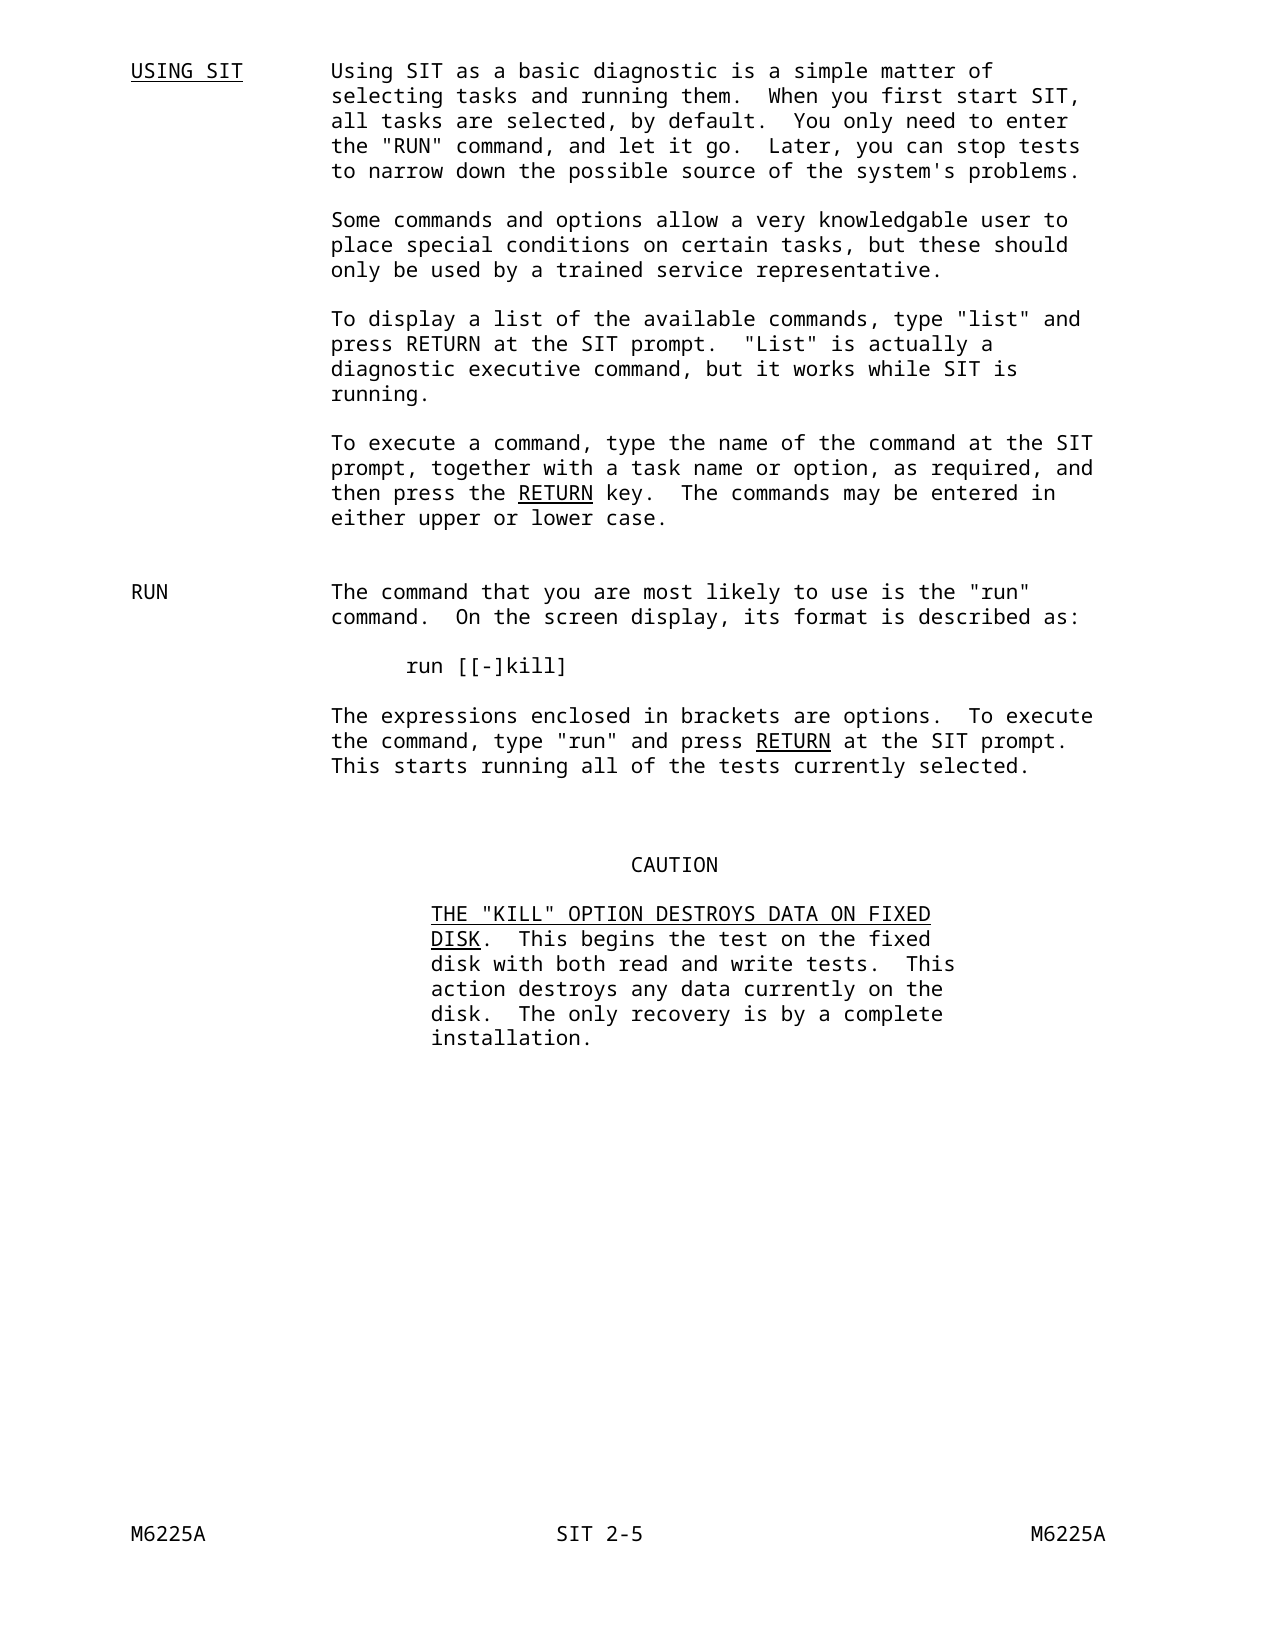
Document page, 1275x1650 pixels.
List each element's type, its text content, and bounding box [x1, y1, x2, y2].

text command. On the screen display, its format is described as: [118, 604, 1145, 629]
text To execute a command, type the name of the command at the SIT [118, 431, 1145, 456]
text the command, type "run" and press RETURN at the SIT prompt. [118, 728, 1145, 753]
text Some commands and options allow a very knowledgable user to [118, 208, 1145, 233]
text disk with both read and write tests. This [118, 952, 1145, 976]
text diagnostic executive command, but it works while SIT is [118, 357, 1145, 381]
text DISK. This begins the test on the fixed [118, 927, 1145, 952]
text M6225A SIT 2-5 M6225A [118, 1522, 1145, 1547]
text installation. [118, 1026, 1145, 1051]
text running. [118, 381, 1145, 406]
text to narrow down the possible source of the system's problems. [118, 158, 1145, 183]
text THE "KILL" OPTION DESTROYS DATA ON FIXED [118, 902, 1145, 927]
text To display a list of the available commands, type "list" and [118, 307, 1145, 332]
text run [[-]kill] [118, 654, 1145, 679]
text CAUTION [118, 852, 1145, 877]
text USING SIT Using SIT as a basic diagnostic is a simple matter of [118, 59, 1145, 84]
text This starts running all of the tests currently selected. [118, 753, 1145, 778]
text The expressions enclosed in brackets are options. To execute [118, 704, 1145, 728]
text either upper or lower case. [118, 505, 1145, 530]
text all tasks are selected, by default. You only need to enter [118, 109, 1145, 133]
text press RETURN at the SIT prompt. "List" is actually a [118, 332, 1145, 357]
text RUN The command that you are most likely to use is the "run" [118, 580, 1145, 604]
text selecting tasks and running them. When you first start SIT, [118, 84, 1145, 109]
text then press the RETURN key. The commands may be entered in [118, 481, 1145, 505]
text only be used by a trained service representative. [118, 257, 1145, 282]
text the "RUN" command, and let it go. Later, you can stop tests [118, 133, 1145, 158]
text action destroys any data currently on the [118, 976, 1145, 1001]
text disk. The only recovery is by a complete [118, 1001, 1145, 1026]
text prompt, together with a task name or option, as required, and [118, 456, 1145, 481]
text place special conditions on certain tasks, but these should [118, 233, 1145, 257]
